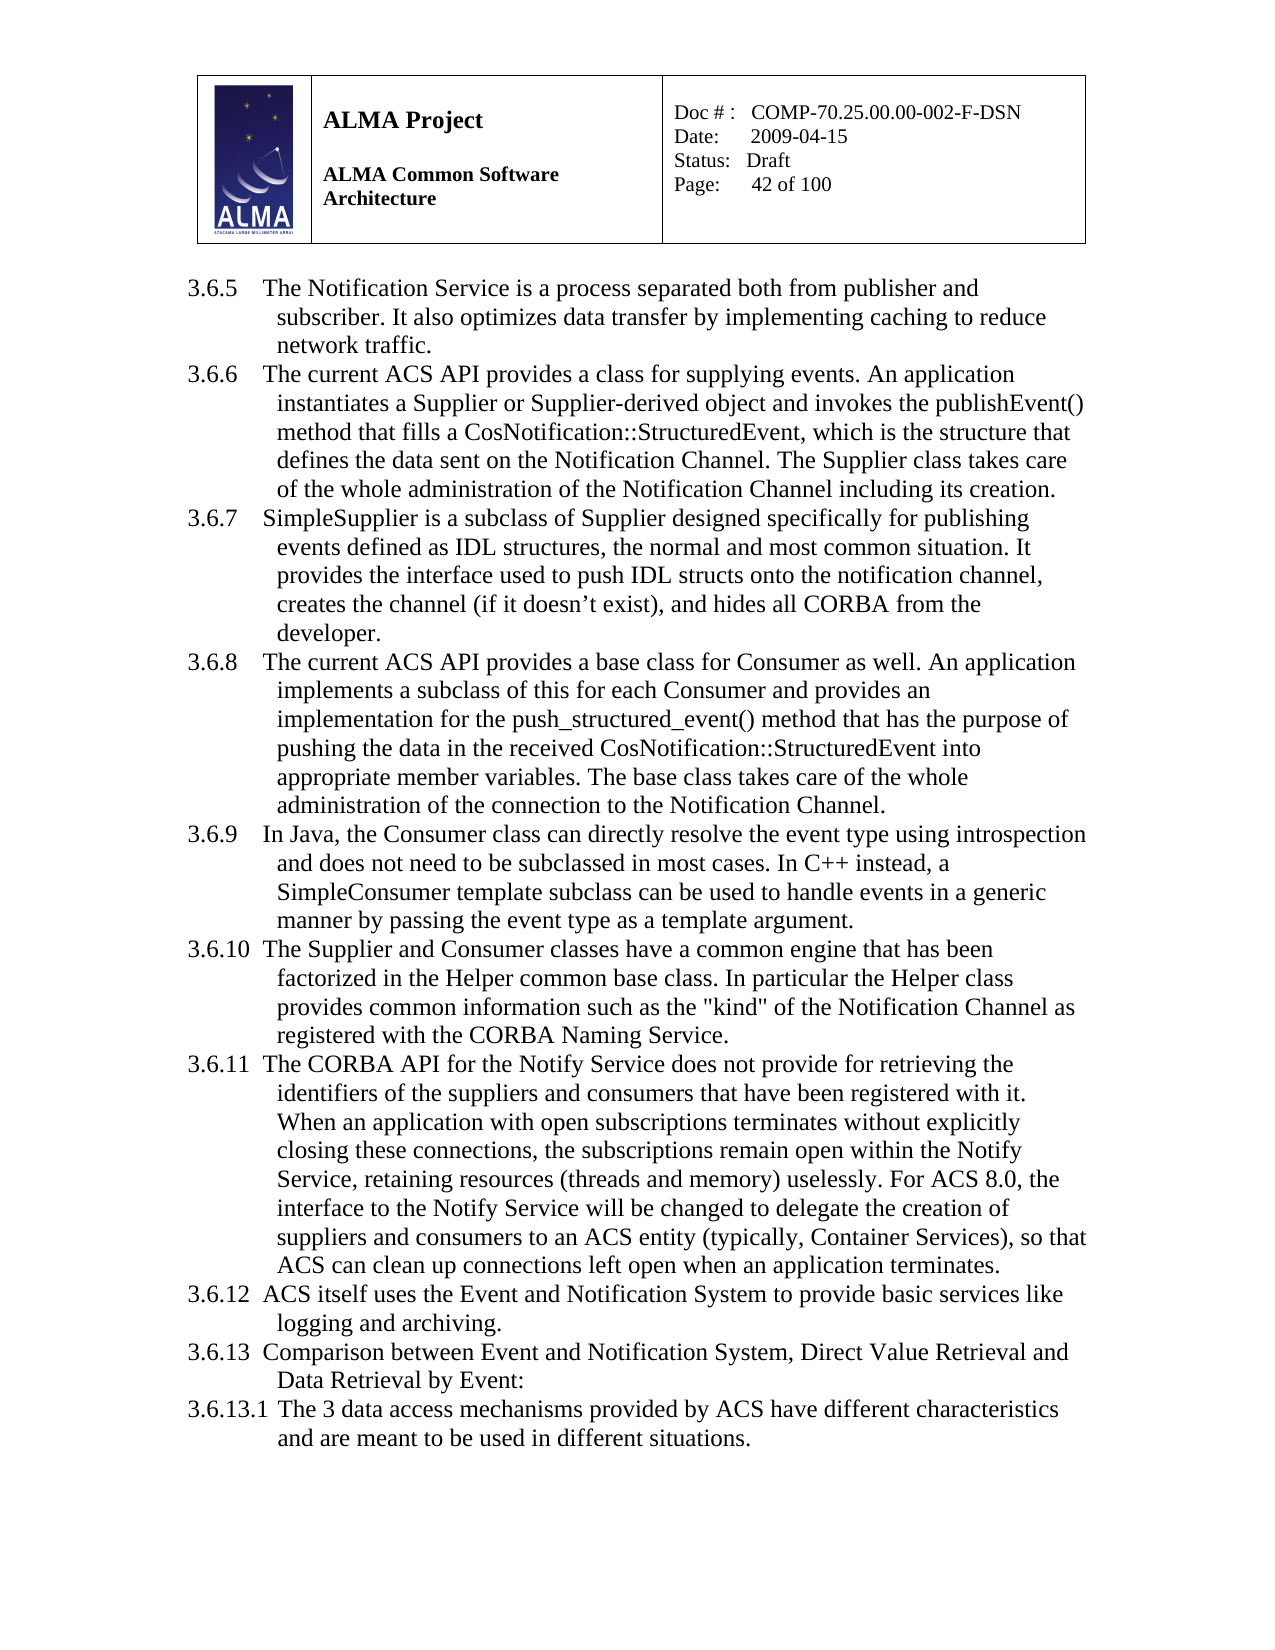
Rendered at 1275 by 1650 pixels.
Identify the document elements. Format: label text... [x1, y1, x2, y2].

subtitle The CORBA API for the Notify Service does not provide for retrieving the identifiers of the suppliers and consumers that have been registered with it. When an application with open subscriptions terminates without explicitly closing these connections, the subscriptions remain open within the Notify Service, retaining resources (threads and memory) uselessly. For ACS 8.0, the interface to the Notify Service will be changed to delegate the creation of suppliers and consumers to an ACS entity (typically, Container Services), so that ACS can clean up connections left open when an application terminates. [187, 1049, 1087, 1279]
subtitle The current ACS API provides a class for supplying events. An application instantiates a Supplier or Supplier-derived object and invokes the publishEvent() method that fills a CosNotification::StructuredEvent, which is the structure that defines the data sent on the Notification Channel. The Supplier class takes care of the whole administration of the Notification Channel including its creation. [187, 359, 1087, 503]
subtitle The Notification Service is a process separated both from publisher and subscriber. It also optimizes data transfer by implementing caching to reduce network traffic. [187, 273, 1087, 359]
subtitle The current ACS API provides a base class for Consumer as well. An application implements a subclass of this for each Consumer and provides an implementation for the push_structured_event() method that has the purpose of pushing the data in the received CosNotification::StructuredEvent into appropriate member variables. The base class takes care of the whole administration of the connection to the Notification Channel. [187, 647, 1087, 819]
picture [214, 85, 293, 235]
subtitle In Java, the Consumer class can directly resolve the event type using introspection and does not need to be subclassed in most cases. In C++ instead, a SimpleConsumer template subclass can be used to handle events in a generic manner by passing the event type as a template argument. [187, 819, 1087, 934]
subtitle The Supplier and Consumer classes have a common engine that has been factorized in the Helper common base class. In particular the Helper class provides common information such as the "kind" of the Notification Channel as registered with the CORBA Naming Service. [187, 934, 1087, 1049]
subtitle The 3 data access mechanisms provided by ACS have different characteristics and are meant to be used in different situations. [187, 1394, 1087, 1452]
subtitle Comparison between Event and Notification System, Direct Value Retrieval and Data Retrieval by Event: [187, 1337, 1087, 1394]
subtitle ACS itself uses the Event and Notification System to provide basic services like logging and archiving. [187, 1279, 1087, 1337]
subtitle SimpleSupplier is a subclass of Supplier designed specifically for publishing events defined as IDL structures, the normal and most common situation. It provides the interface used to push IDL structs onto the notification channel, creates the channel (if it doesn’t exist), and hides all CORBA from the developer. [187, 503, 1087, 647]
